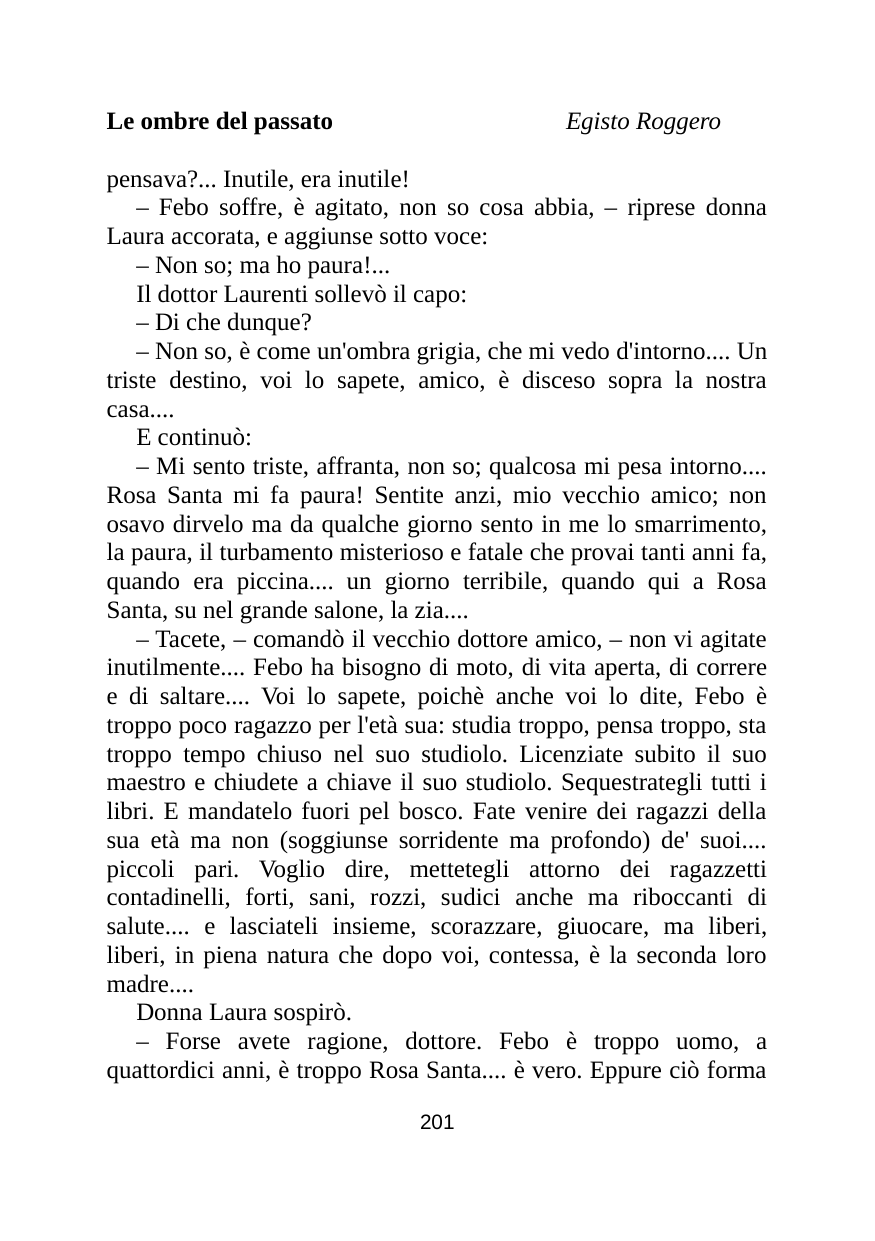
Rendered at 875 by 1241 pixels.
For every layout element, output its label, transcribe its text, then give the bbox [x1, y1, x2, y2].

text – Mi sento triste, affranta, non so; qualcosa mi pesa intorno.... Rosa Santa mi fa paura! Sentite anzi, mio vecchio amico; non osavo dirvelo ma da qualche giorno sento in me lo smarrimento, la paura, il turbamento misterioso e fatale che provai tanti anni fa, quando era piccina.... un giorno terribile, quando qui a Rosa Santa, su nel grande salone, la zia.... [106, 451, 768, 624]
text – Di che dunque? [106, 307, 768, 336]
text – Non so, è come un'ombra grigia, che mi vedo d'intorno.... Un triste destino, voi lo sapete, amico, è disceso sopra la nostra casa.... [106, 336, 768, 422]
text – Non so; ma ho paura!... [106, 250, 768, 279]
text E continuò: [106, 422, 768, 451]
text Il dottor Laurenti sollevò il capo: [106, 279, 768, 307]
text pensava?... Inutile, era inutile! [106, 164, 768, 192]
text – Forse avete ragione, dottore. Febo è troppo uomo, a quattordici anni, è troppo Rosa Santa.... è vero. Eppure ciò forma [106, 1026, 768, 1084]
text – Tacete, – comandò il vecchio dottore amico, – non vi agitate inutilmente.... Febo ha bisogno di moto, di vita aperta, di correre e di saltare.... Voi lo sapete, poichè anche voi lo dite, Febo è troppo poco ragazzo per l'età sua: studia troppo, pensa troppo, sta troppo tempo chiuso nel suo studiolo. Licenziate subito il suo maestro e chiudete a chiave il suo studiolo. Sequestrategli tutti i libri. E mandatelo fuori pel bosco. Fate venire dei ragazzi della sua età ma non (soggiunse sorridente ma profondo) de' suoi.... piccoli pari. Voglio dire, mettetegli attorno dei ragazzetti contadinelli, forti, sani, rozzi, sudici anche ma riboccanti di salute.... e lasciateli insieme, scorazzare, giuocare, ma liberi, liberi, in piena natura che dopo voi, contessa, è la seconda loro madre.... [106, 624, 768, 997]
text – Febo soffre, è agitato, non so cosa abbia, – riprese donna Laura accorata, e aggiunse sotto voce: [106, 192, 768, 250]
text Donna Laura sospirò. [106, 997, 768, 1026]
